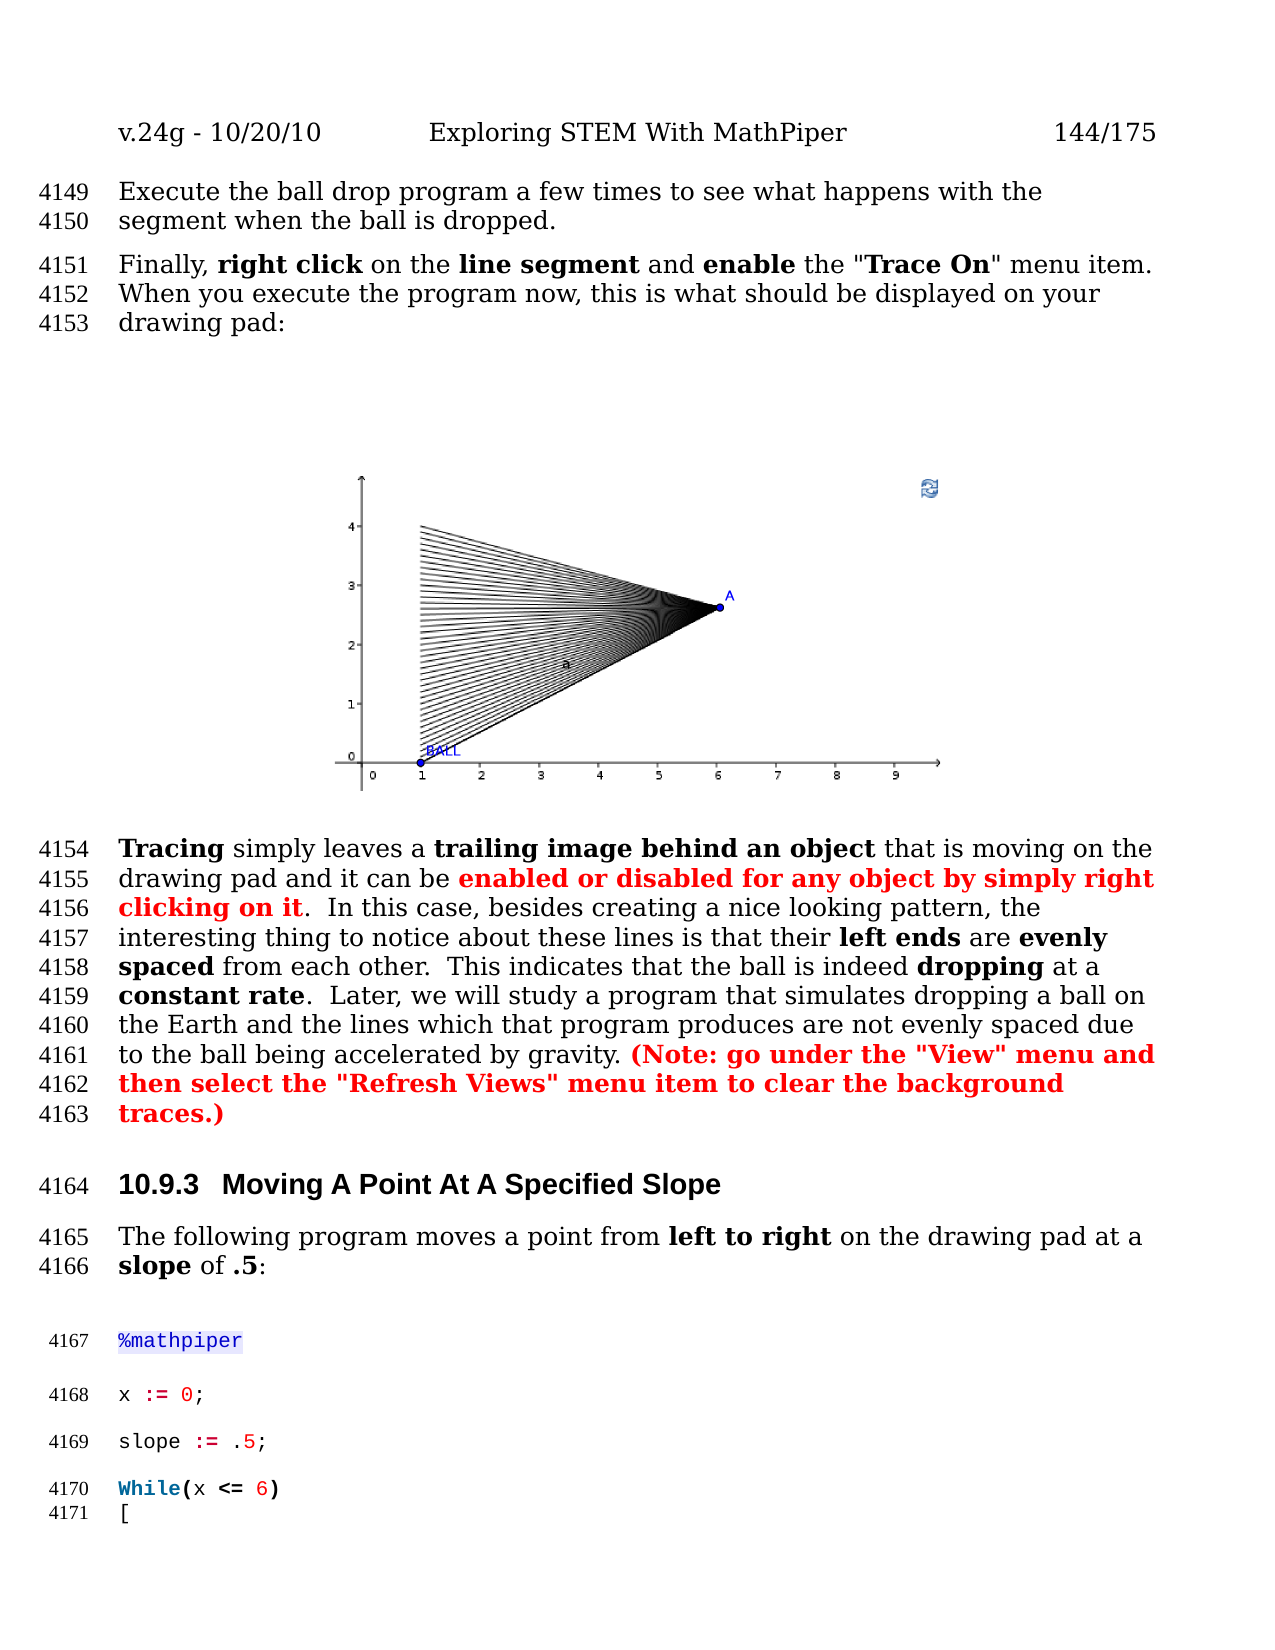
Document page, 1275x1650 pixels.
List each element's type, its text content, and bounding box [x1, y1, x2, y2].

text Finally, right click on the line segment and enable the "Trace On" menu item. When you execute the program now, this is what should be displayed on your drawing pad: [118, 250, 1157, 338]
text While(x <= 6) [118, 1478, 1157, 1502]
text %mathpiper [118, 1331, 1157, 1354]
text x := 0; [118, 1384, 1157, 1407]
text [ [118, 1502, 1157, 1526]
text The following program moves a point from left to right on the drawing pad at a slope of .5: [118, 1222, 1157, 1280]
subtitle Moving A Point At A Specified Slope [118, 1167, 1157, 1201]
text slope := .5; [118, 1431, 1157, 1454]
picture [334, 476, 941, 791]
text Tracing simply leaves a trailing image behind an object that is moving on the drawing pad and it can be enabled or disabled for any object by simply right clicking on it. In this case, besides creating a nice looking pattern, the interesting thing to notice about these lines is that their left ends are evenly spaced from each other. This indicates that the ball is indeed dropping at a constant rate. Later, we will study a program that simulates dropping a ball on the Earth and the lines which that program produces are not evenly spaced due to the ball being accelerated by gravity. (Note: go under the "View" menu and then select the "Refresh Views" menu item to clear the background traces.) [118, 834, 1157, 1128]
text Execute the ball drop program a few times to see what happens with the segment when the ball is dropped. [118, 177, 1157, 235]
